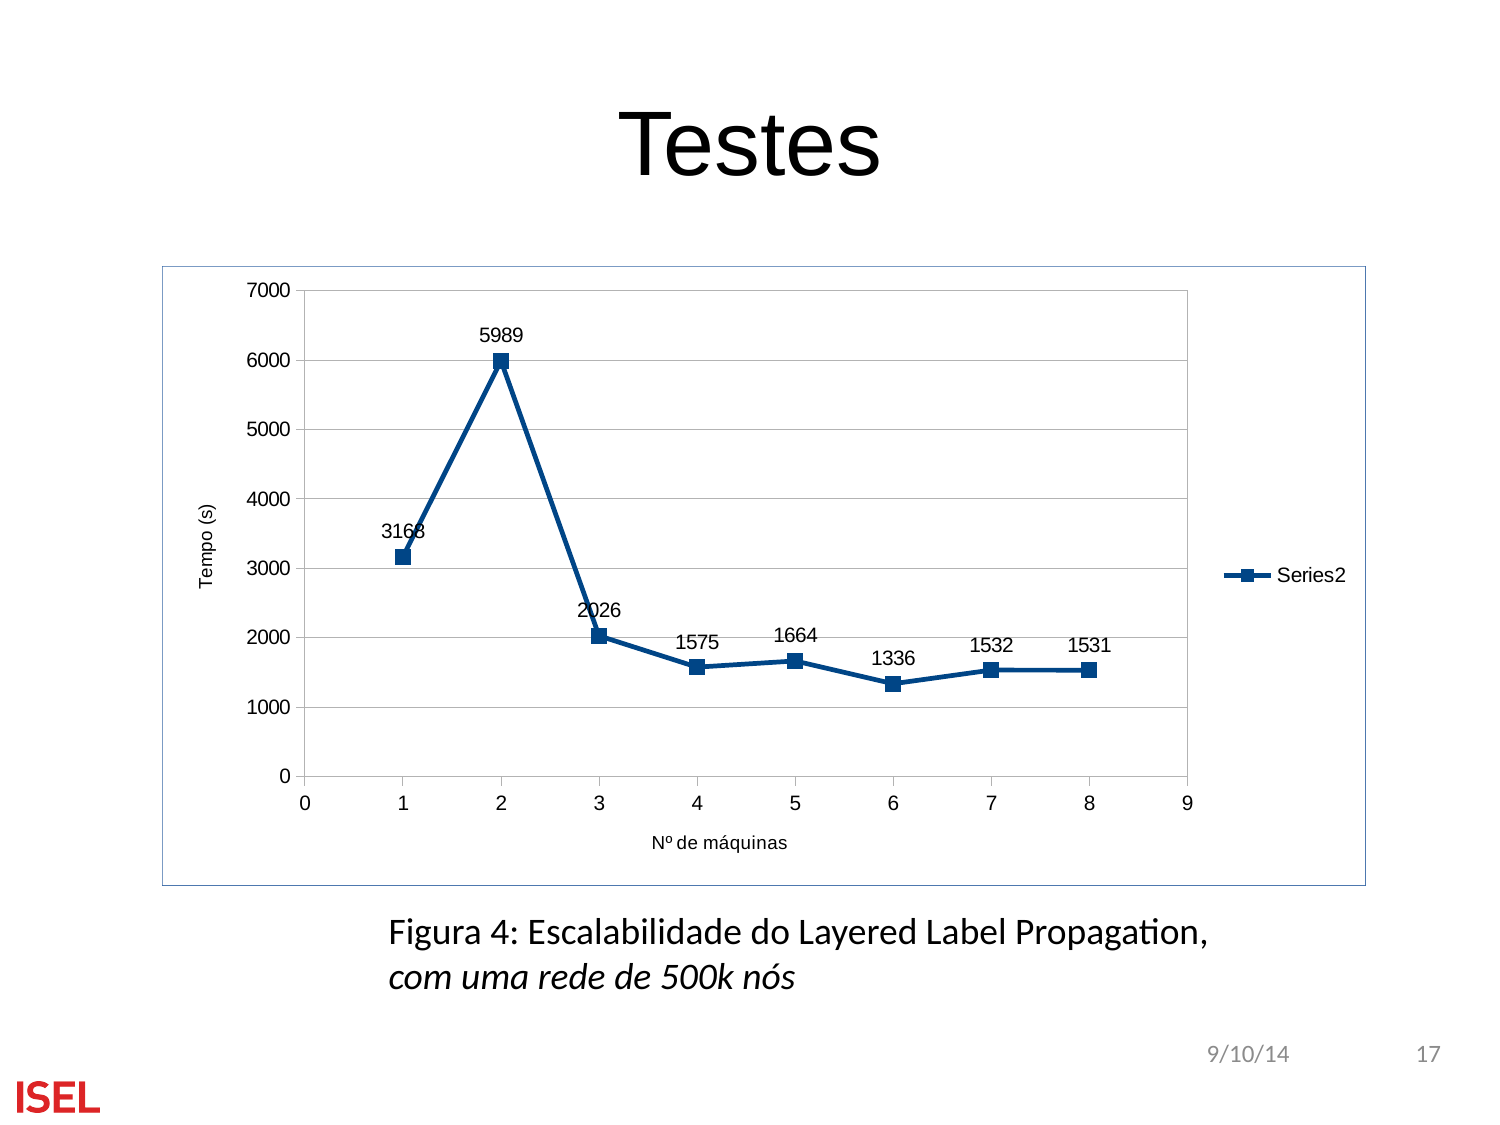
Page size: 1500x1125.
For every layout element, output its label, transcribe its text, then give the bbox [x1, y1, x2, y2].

chart [162, 266, 1366, 886]
text_box Figura 4: Escalabilidade do Layered Label Propagation, com uma rede de 500k nós [373, 900, 1231, 935]
slide_number [1347, 1033, 1457, 1071]
slide_number 9/10/14 [1191, 1033, 1340, 1071]
picture [17, 1081, 100, 1113]
title Testes [75, 45, 1425, 233]
